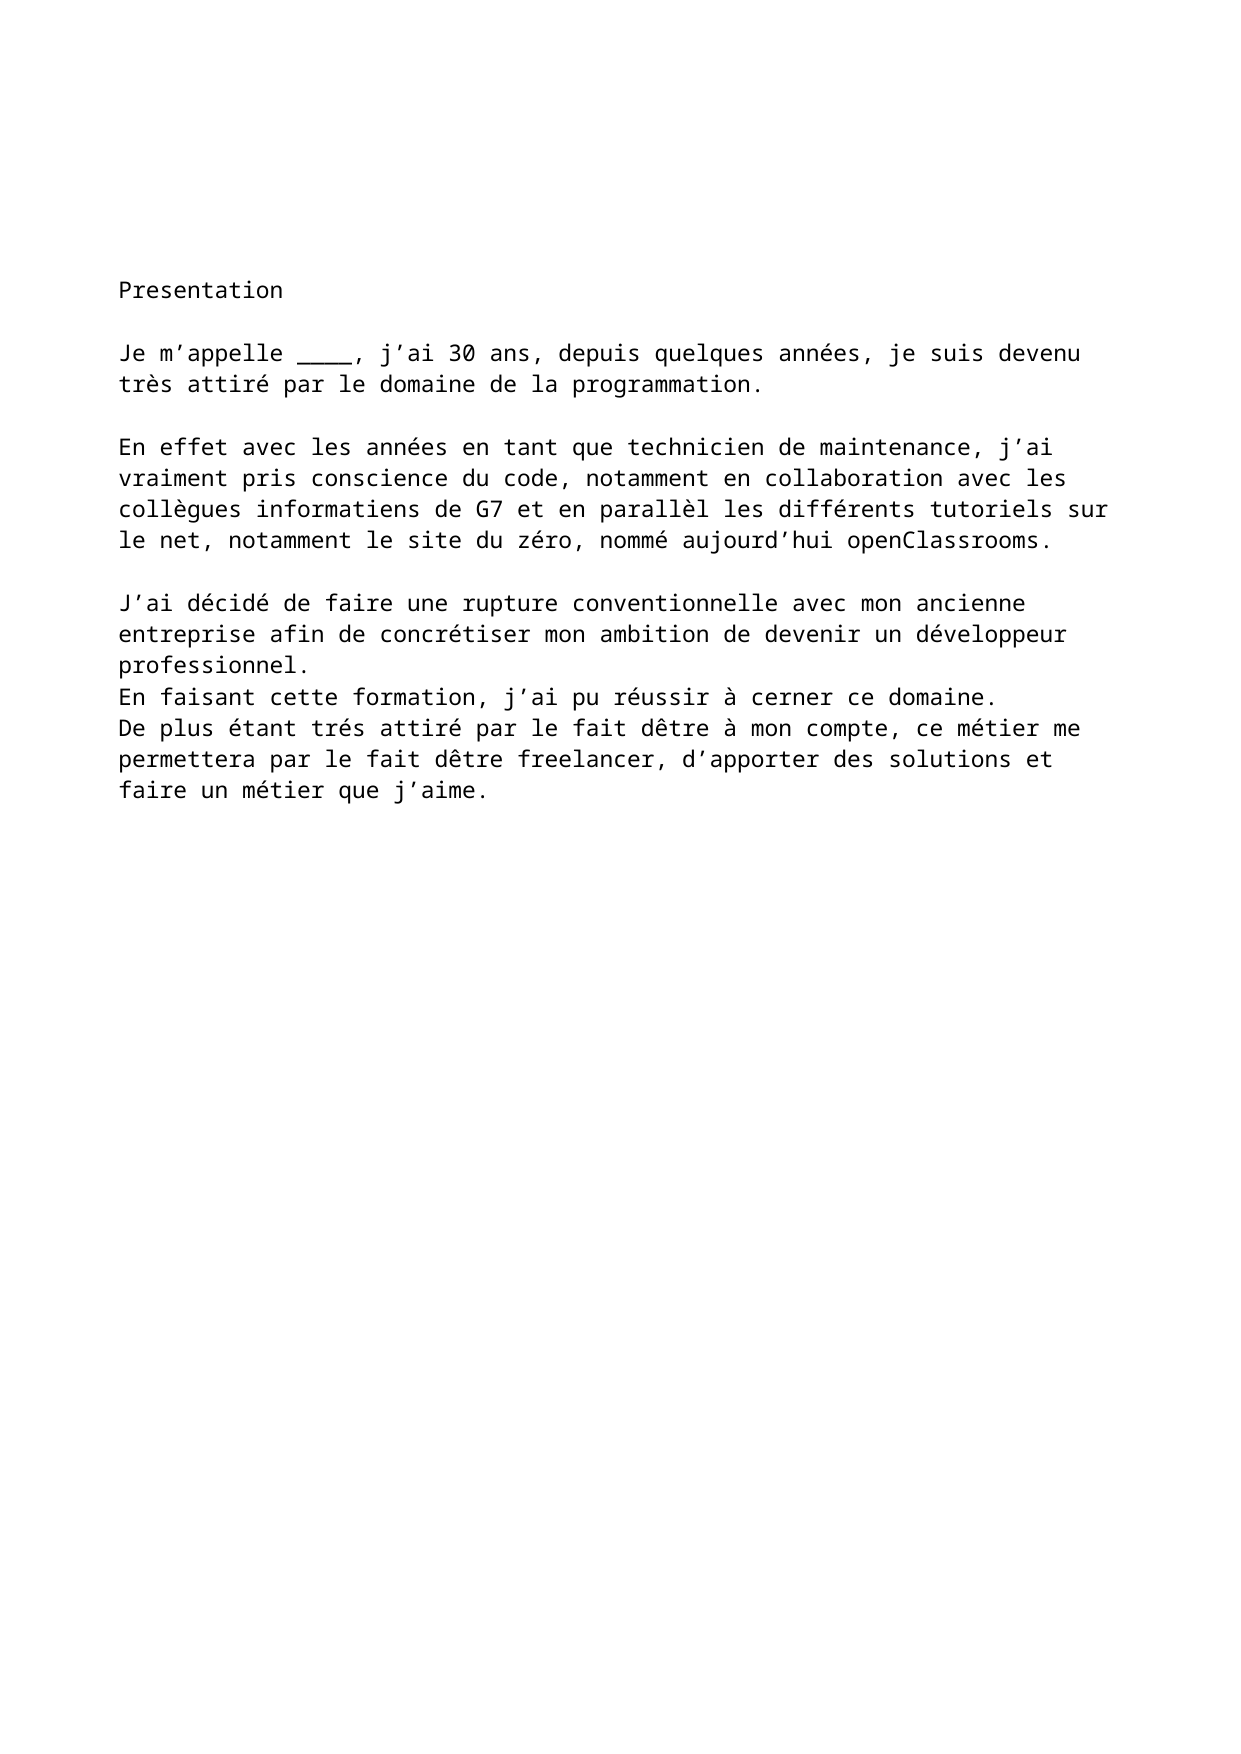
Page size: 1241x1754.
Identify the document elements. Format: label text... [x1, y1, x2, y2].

text J’ai décidé de faire une rupture conventionnelle avec mon ancienne entreprise afin de concrétiser mon ambition de devenir un développeur professionnel. [118, 587, 1122, 681]
text En faisant cette formation, j’ai pu réussir à cerner ce domaine. De plus étant trés attiré par le fait dêtre à mon compte, ce métier me permettera par le fait dêtre freelancer, d’apporter des solutions et faire un métier que j’aime. [118, 681, 1122, 806]
text Presentation [118, 274, 1122, 306]
text Je m’appelle ____, j’ai 30 ans, depuis quelques années, je suis devenu très attiré par le domaine de la programmation. [118, 337, 1122, 399]
text En effet avec les années en tant que technicien de maintenance, j’ai vraiment pris conscience du code, notamment en collaboration avec les collègues informatiens de G7 et en parallèl les différents tutoriels sur le net, notamment le site du zéro, nommé aujourd’hui openClassrooms. [118, 431, 1122, 556]
